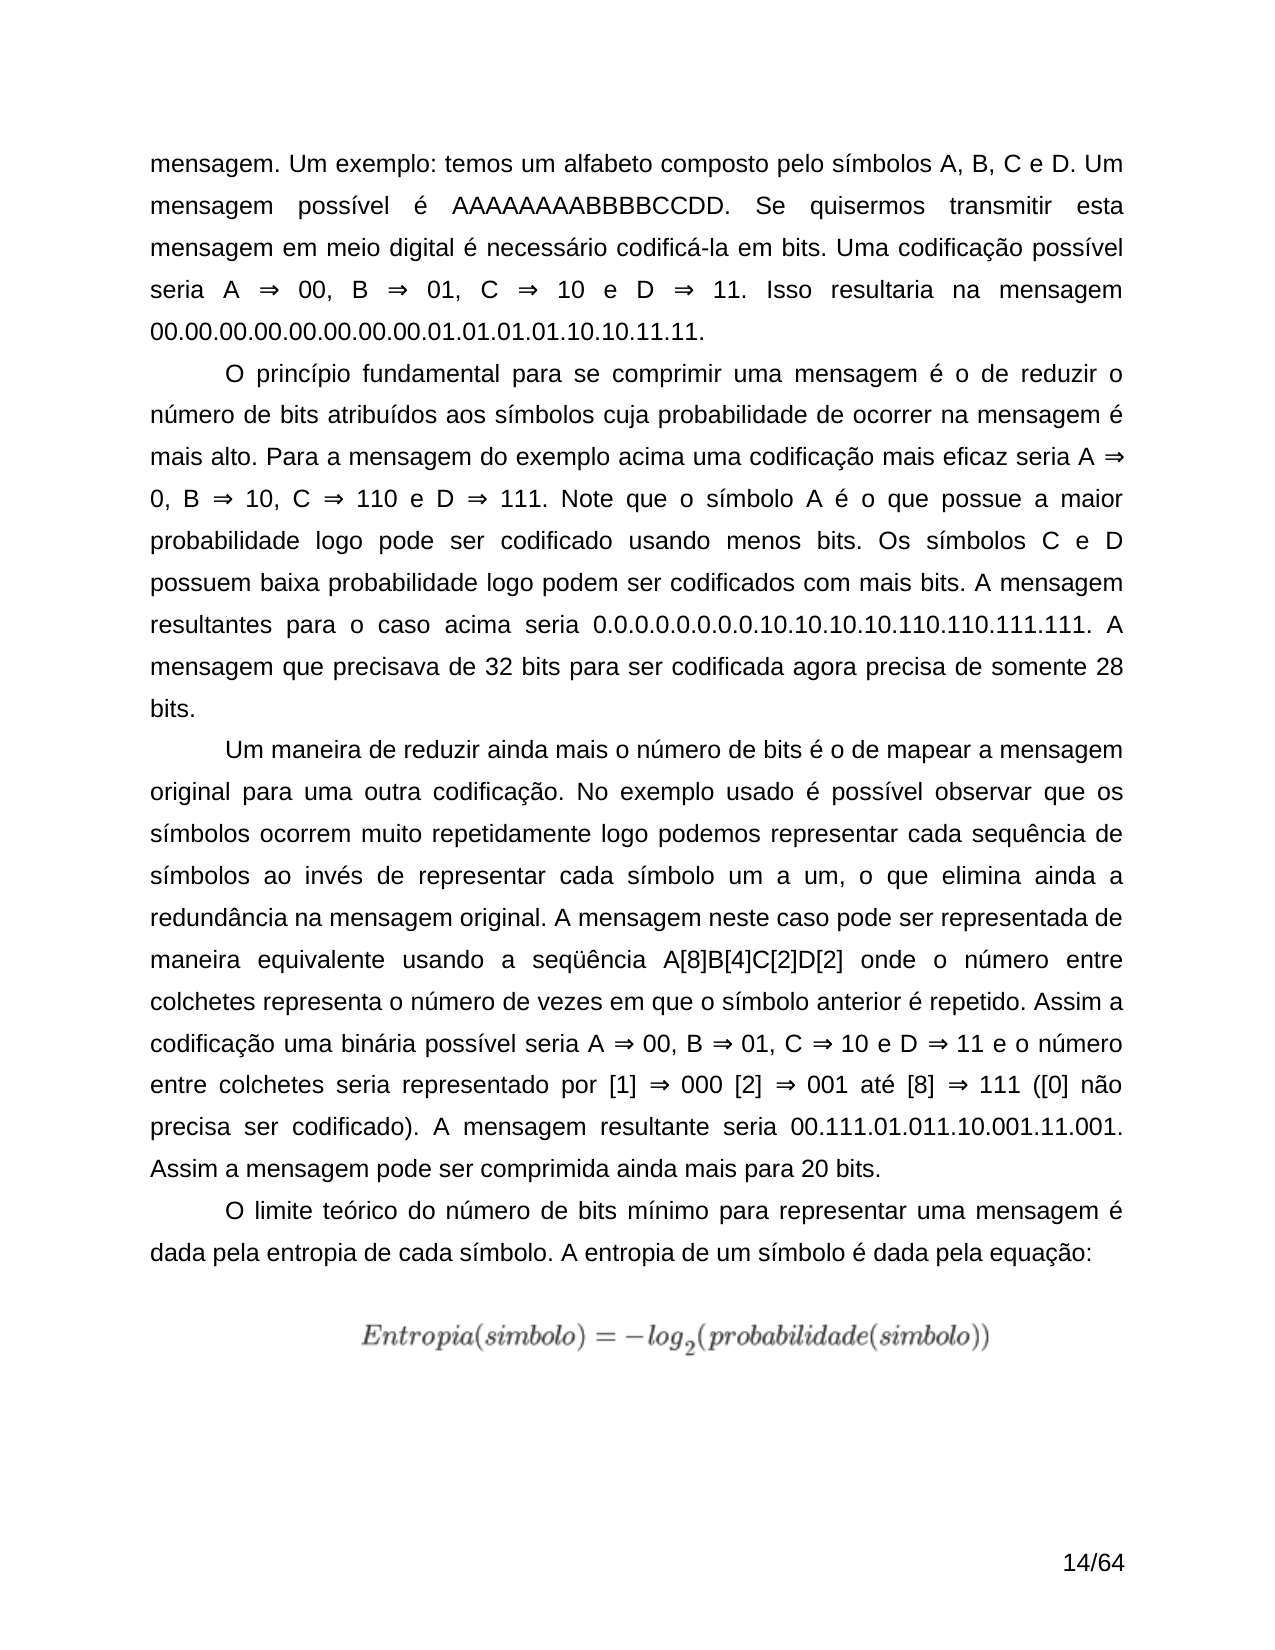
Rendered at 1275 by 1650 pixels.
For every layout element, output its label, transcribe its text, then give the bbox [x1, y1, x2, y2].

text O limite teórico do número de bits mínimo para representar uma mensagem é dada pela entropia de cada símbolo. A entropia de um símbolo é dada pela equação: [150, 1197, 1125, 1267]
picture [361, 1322, 989, 1357]
text mensagem. Um exemplo: temos um alfabeto composto pelo símbolos A, B, C e D. Um mensagem possível é AAAAAAAABBBBCCDD. Se quisermos transmitir esta mensagem em meio digital é necessário codificá-la em bits. Uma codificação possível seria A ⇒ 00, B ⇒ 01, C ⇒ 10 e D ⇒ 11. Isso resultaria na mensagem 00.00.00.00.00.00.00.00.01.01.01.01.10.10.11.11. [150, 150, 1125, 345]
text O princípio fundamental para se comprimir uma mensagem é o de reduzir o número de bits atribuídos aos símbolos cuja probabilidade de ocorrer na mensagem é mais alto. Para a mensagem do exemplo acima uma codificação mais eficaz seria A ⇒ 0, B ⇒ 10, C ⇒ 110 e D ⇒ 111. Note que o símbolo A é o que possue a maior probabilidade logo pode ser codificado usando menos bits. Os símbolos C e D possuem baixa probabilidade logo podem ser codificados com mais bits. A mensagem resultantes para o caso acima seria 0.0.0.0.0.0.0.0.10.10.10.10.110.110.111.111. A mensagem que precisava de 32 bits para ser codificada agora precisa de somente 28 bits. [150, 359, 1125, 722]
text Um maneira de reduzir ainda mais o número de bits é o de mapear a mensagem original para uma outra codificação. No exemplo usado é possível observar que os símbolos ocorrem muito repetidamente logo podemos representar cada sequência de símbolos ao invés de representar cada símbolo um a um, o que elimina ainda a redundância na mensagem original. A mensagem neste caso pode ser representada de maneira equivalente usando a seqüência A[8]B[4]C[2]D[2] onde o número entre colchetes representa o número de vezes em que o símbolo anterior é repetido. Assim a codificação uma binária possível seria A ⇒ 00, B ⇒ 01, C ⇒ 10 e D ⇒ 11 e o número entre colchetes seria representado por [1] ⇒ 000 [2] ⇒ 001 até [8] ⇒ 111 ([0] não precisa ser codificado). A mensagem resultante seria 00.111.01.011.10.001.11.001. Assim a mensagem pode ser comprimida ainda mais para 20 bits. [150, 736, 1125, 1183]
